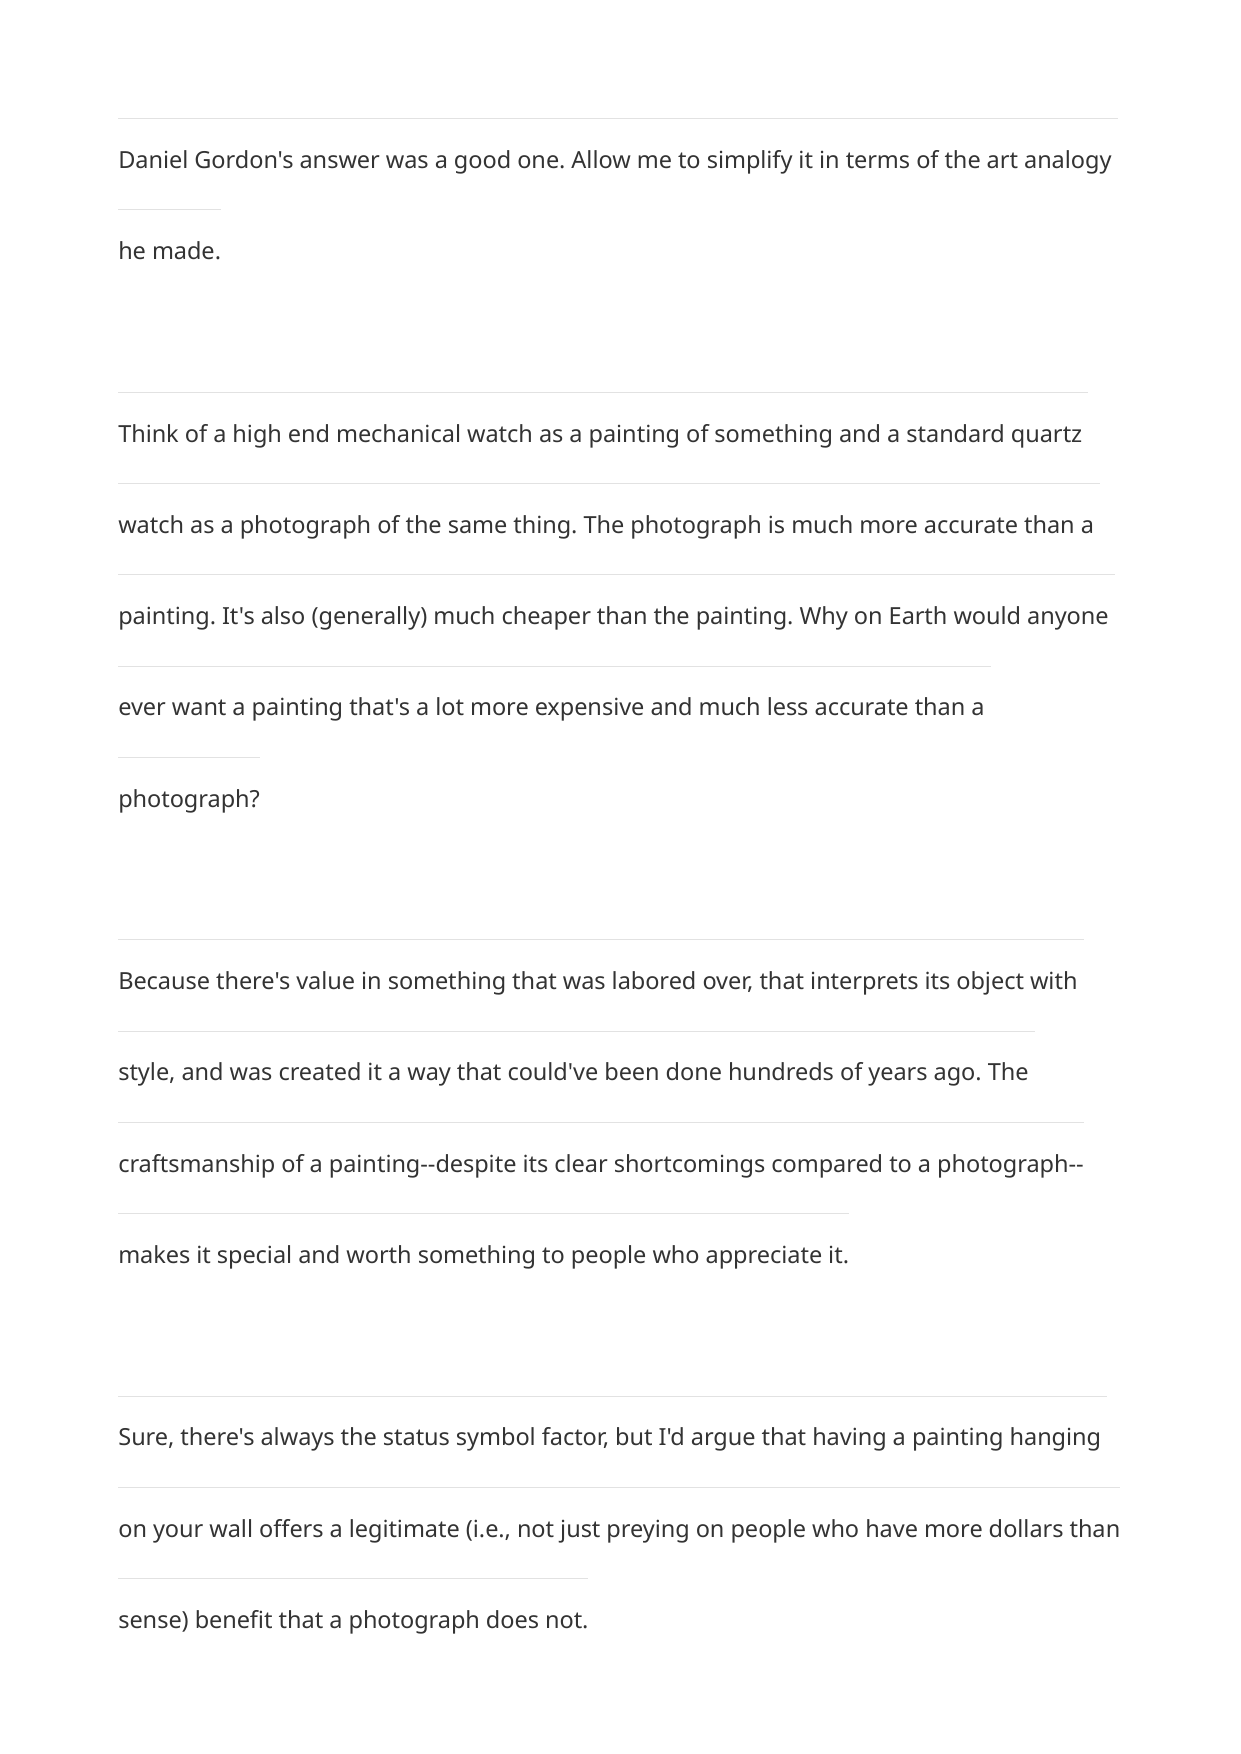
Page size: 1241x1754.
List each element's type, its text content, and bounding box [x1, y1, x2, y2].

text Daniel Gordon's answer was a good one. Allow me to simplify it in terms of the art analogy he made. Think of a high end mechanical watch as a painting of something and a standard quartz watch as a photograph of the same thing. The photograph is much more accurate than a painting. It's also (generally) much cheaper than the painting. Why on Earth would anyone ever want a painting that's a lot more expensive and much less accurate than a photograph? Because there's value in something that was labored over, that interprets its object with style, and was created it a way that could've been done hundreds of years ago. The craftsmanship of a painting--despite its clear shortcomings compared to a photograph--makes it special and worth something to people who appreciate it. Sure, there's always the status symbol factor, but I'd argue that having a painting hanging on your wall offers a legitimate (i.e., not just preying on people who have more dollars than sense) benefit that a photograph does not. [118, 118, 1122, 1635]
